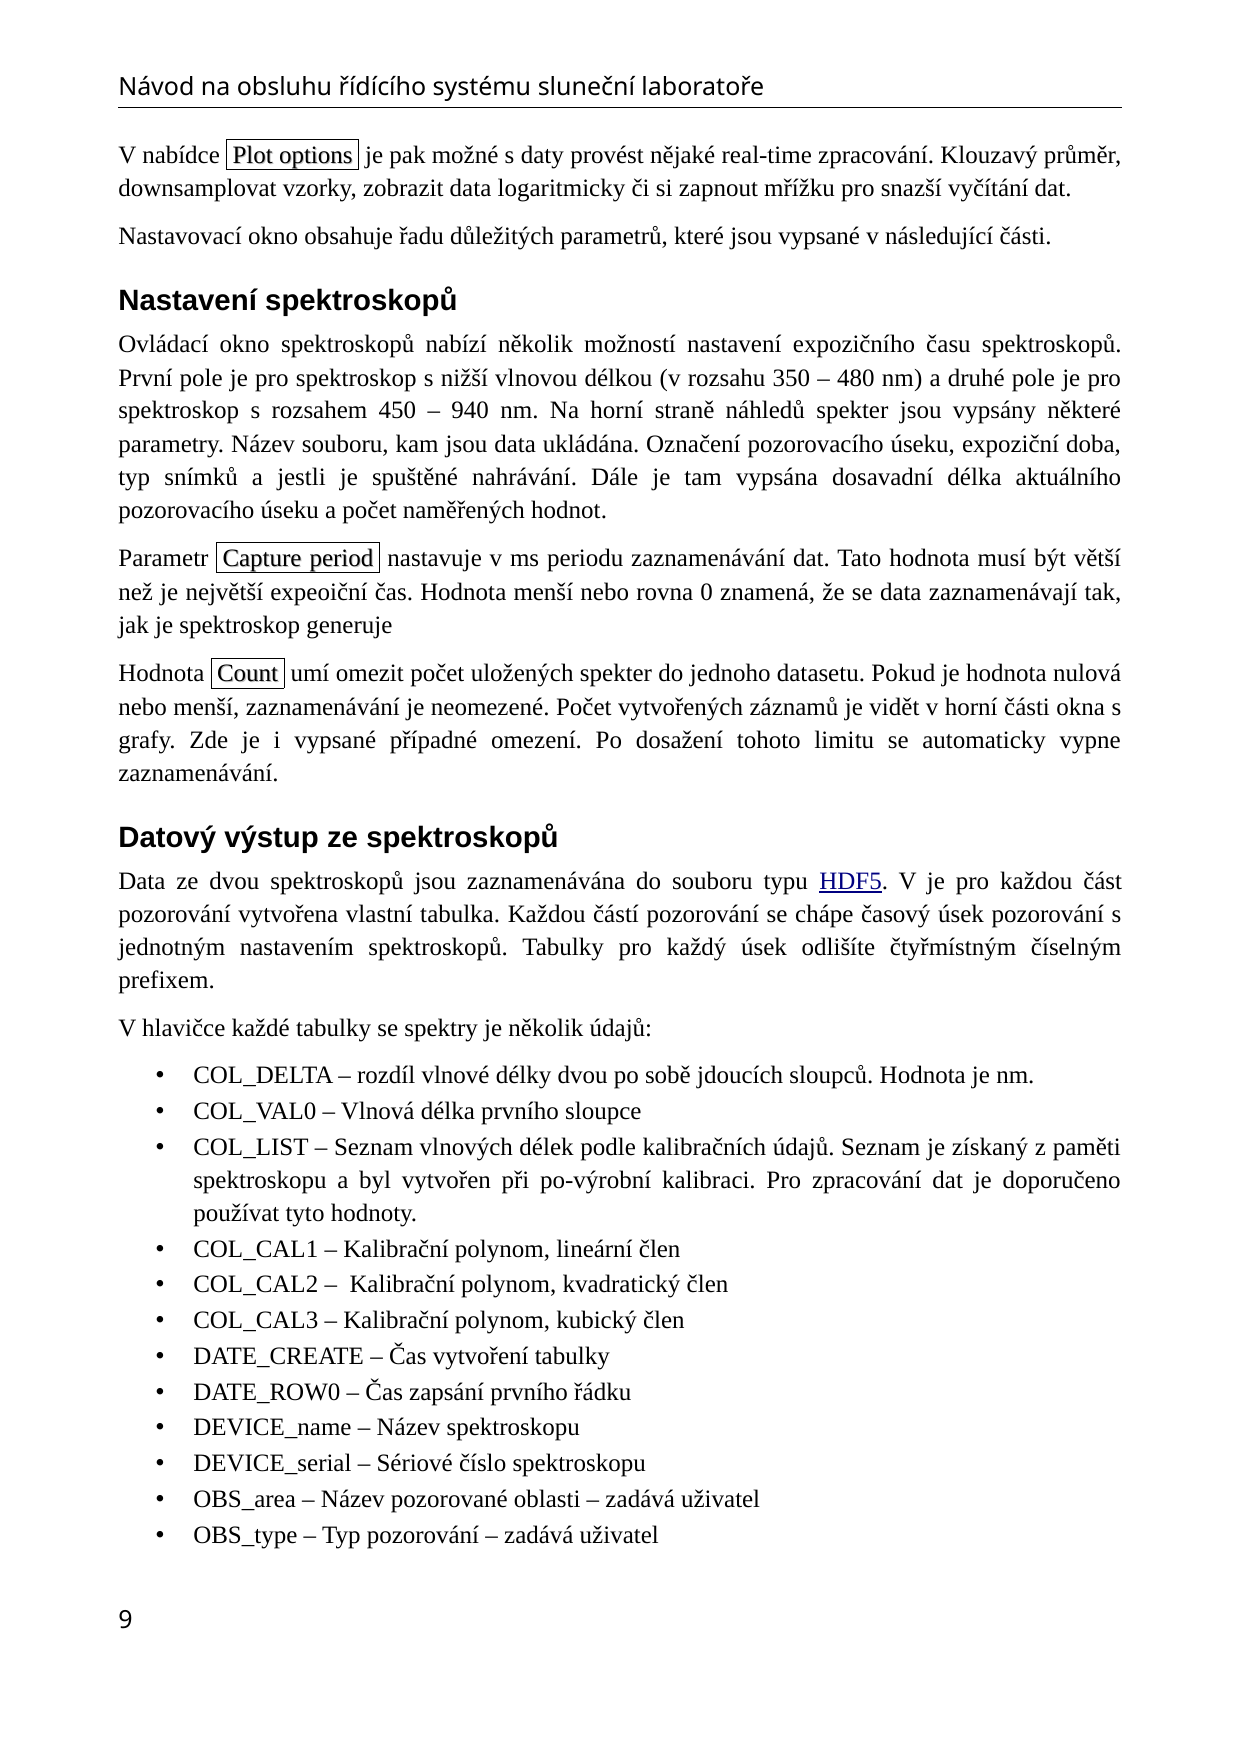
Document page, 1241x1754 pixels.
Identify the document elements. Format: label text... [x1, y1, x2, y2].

list COL_CAL3 – Kalibrační polynom, kubický člen [156, 1305, 1122, 1334]
subtitle Nastavení spektroskopů [118, 283, 1122, 317]
list COL_DELTA – rozdíl vlnové délky dvou po sobě jdoucích sloupců. Hodnota je nm. [156, 1061, 1122, 1089]
list COL_CAL2 – Kalibrační polynom, kvadratický člen [156, 1269, 1122, 1298]
text Parametr Capture period nastavuje v ms periodu zaznamenávání dat. Tato hodnota musí být větší než je největší expeoiční čas. Hodnota menší nebo rovna 0 znamená, že se data zaznamenávají tak, jak je spektroskop generuje [118, 542, 1122, 638]
list OBS_type – Typ pozorování – zadává uživatel [156, 1520, 1122, 1548]
list COL_VAL0 – Vlnová délka prvního sloupce [156, 1096, 1122, 1125]
text Data ze dvou spektroskopů jsou zaznamenávána do souboru typu HDF5. V je pro každou část pozorování vytvořena vlastní tabulka. Každou částí pozorování se chápe časový úsek pozorování s jednotným nastavením spektroskopů. Tabulky pro každý úsek odlišíte čtyřmístným číselným prefixem. [118, 866, 1122, 994]
text V hlavičce každé tabulky se spektry je několik údajů: [118, 1013, 1122, 1042]
list OBS_area – Název pozorované oblasti – zadává uživatel [156, 1484, 1122, 1513]
text Hodnota Count umí omezit počet uložených spekter do jednoho datasetu. Pokud je hodnota nulová nebo menší, zaznamenávání je neomezené. Počet vytvořených záznamů je vidět v horní části okna s grafy. Zde je i vypsané případné omezení. Po dosažení tohoto limitu se automaticky vypne zaznamenávání. [118, 657, 1122, 787]
list COL_LIST – Seznam vlnových délek podle kalibračních údajů. Seznam je získaný z paměti spektroskopu a byl vytvořen při po-výrobní kalibraci. Pro zpracování dat je doporučeno používat tyto hodnoty. [156, 1132, 1122, 1227]
list COL_CAL1 – Kalibrační polynom, lineární člen [156, 1234, 1122, 1263]
list DEVICE_name – Název spektroskopu [156, 1412, 1122, 1441]
list DATE_ROW0 – Čas zapsání prvního řádku [156, 1377, 1122, 1406]
text V nabídce Plot options je pak možné s daty provést nějaké real-time zpracování. Klouzavý průměr, downsamplovat vzorky, zobrazit data logaritmicky či si zapnout mřížku pro snazší vyčítání dat. [118, 139, 1122, 202]
list DEVICE_serial – Sériové číslo spektroskopu [156, 1448, 1122, 1477]
text Ovládací okno spektroskopů nabízí několik možností nastavení expozičního času spektroskopů. První pole je pro spektroskop s nižší vlnovou délkou (v rozsahu 350 – 480 nm) a druhé pole je pro spektroskop s rozsahem 450 – 940 nm. Na horní straně náhledů spekter jsou vypsány některé parametry. Název souboru, kam jsou data ukládána. Označení pozorovacího úseku, expoziční doba, typ snímků a jestli je spuštěné nahrávání. Dále je tam vypsána dosavadní délka aktuálního pozorovacího úseku a počet naměřených hodnot. [118, 329, 1122, 523]
subtitle Datový výstup ze spektroskopů [118, 820, 1122, 854]
list DATE_CREATE – Čas vytvoření tabulky [156, 1341, 1122, 1370]
text Nastavovací okno obsahuje řadu důležitých parametrů, které jsou vypsané v následující části. [118, 221, 1122, 250]
